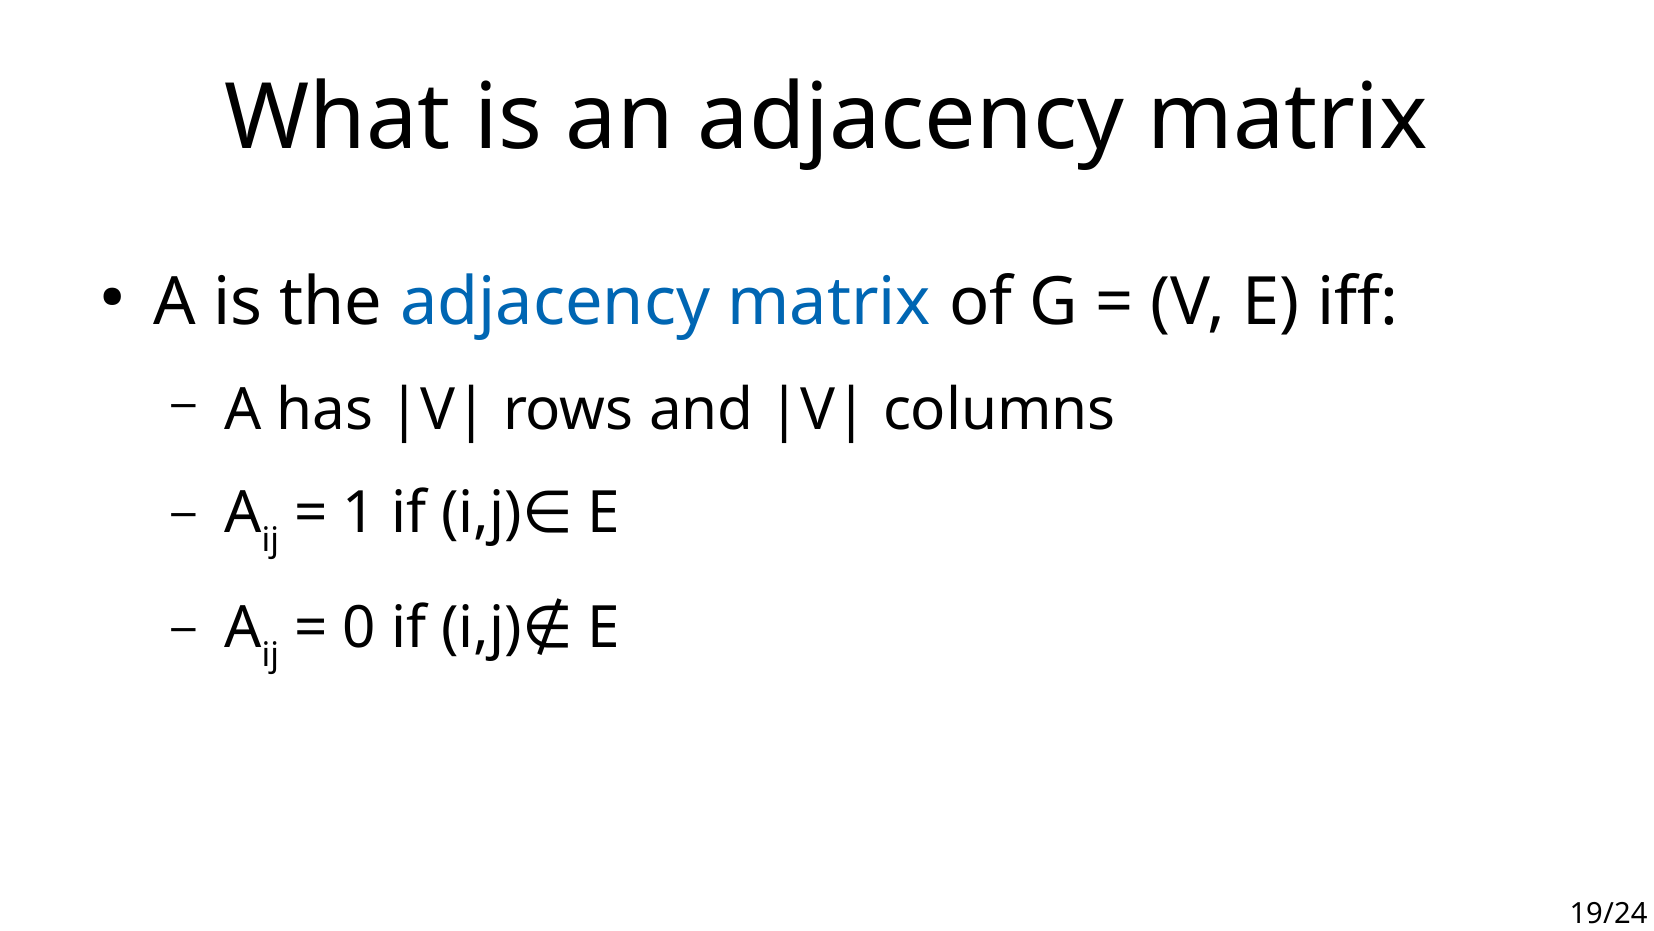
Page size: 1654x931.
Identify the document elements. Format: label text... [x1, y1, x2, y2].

list A is the adjacency matrix of G = (V, E) iff: A has |V| rows and |V| columns Aij = 1 if (i,j)∈ E Aij = 0 if (i,j)∉ E [82, 253, 1571, 793]
title What is an adjacency matrix [82, 1, 1571, 226]
